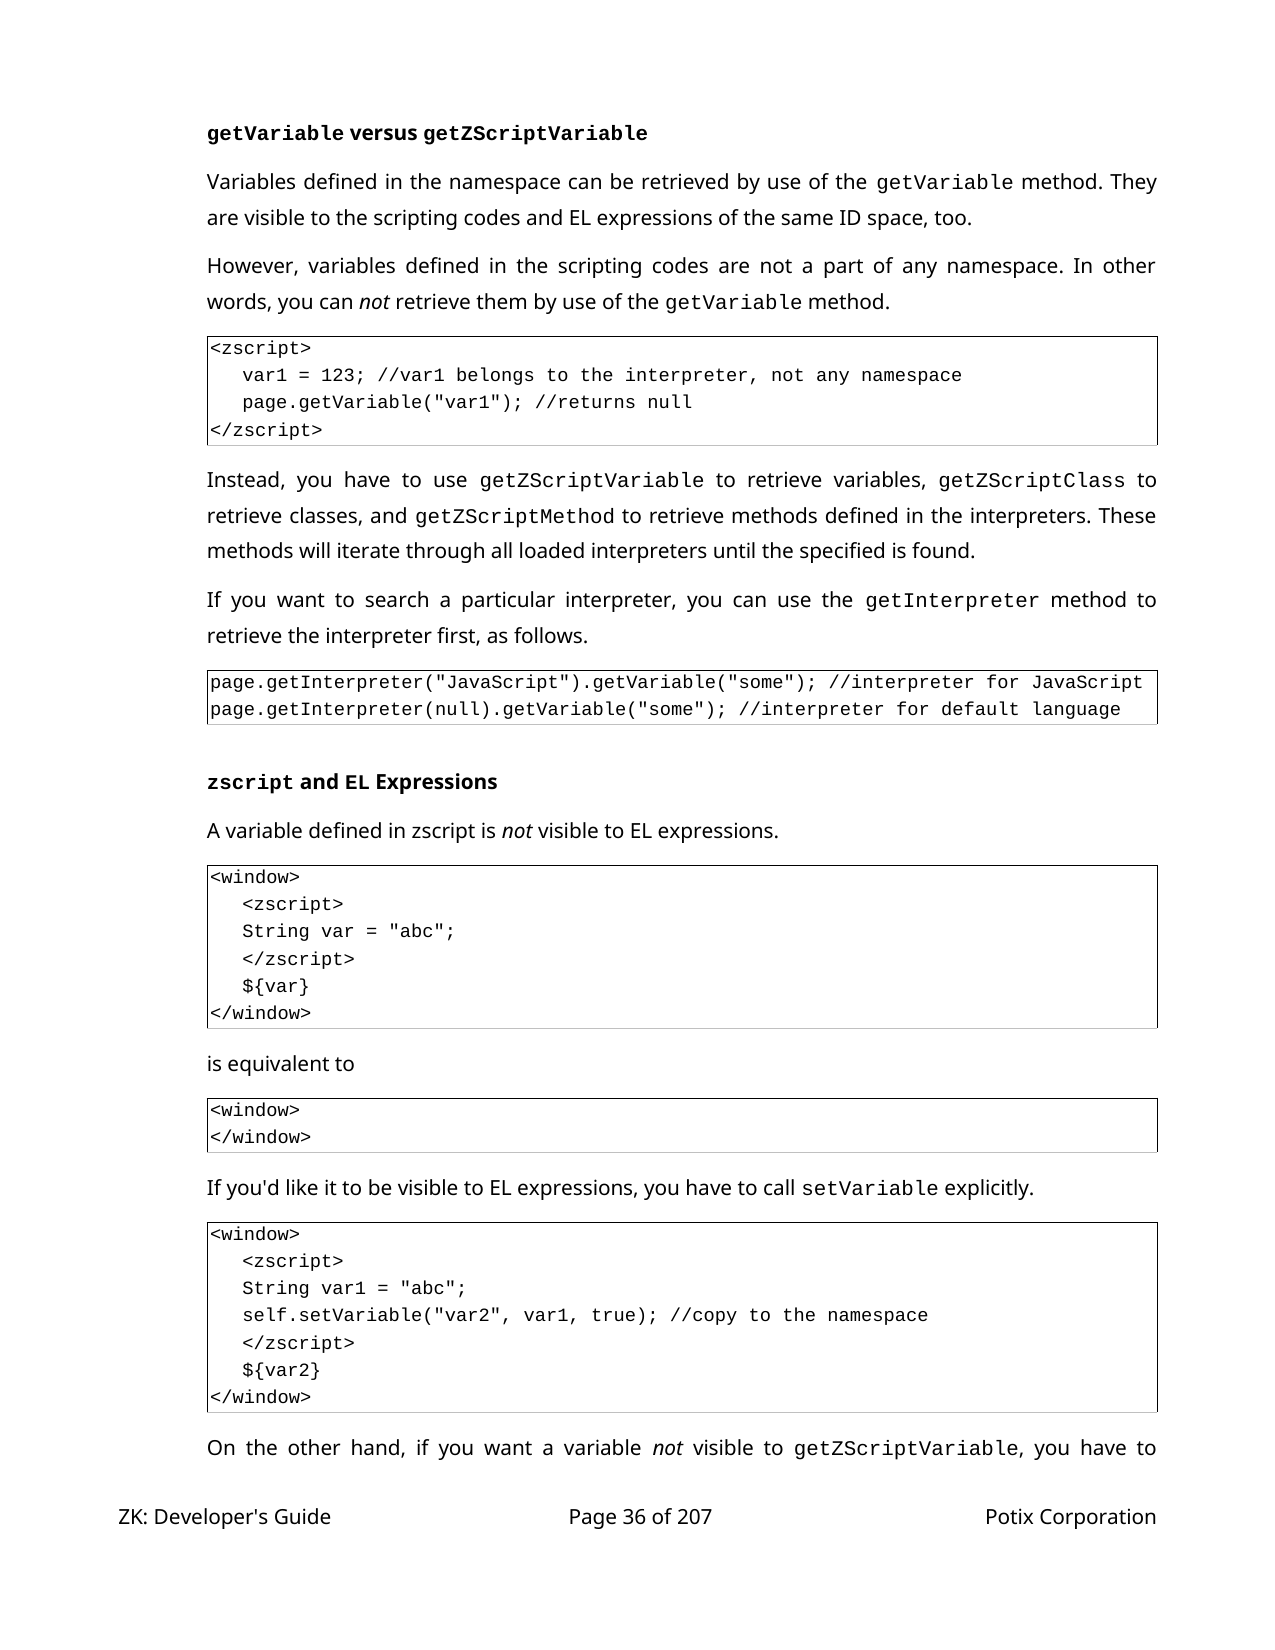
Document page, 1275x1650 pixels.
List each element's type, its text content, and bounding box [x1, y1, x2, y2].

subtitle getVariable versus getZScriptVariable [207, 118, 1157, 147]
text Variables defined in the namespace can be retrieved by use of the getVariable method. They are visible to the scripting codes and EL expressions of the same ID space, too. [207, 167, 1157, 231]
text ${var} [208, 973, 1157, 998]
text </zscript> [208, 946, 1157, 971]
text </window> [208, 1125, 1157, 1152]
text A variable defined in zscript is not visible to EL expressions. [207, 816, 1157, 844]
text page.getInterpreter(null).getVariable("some"); //interpreter for default language [208, 697, 1157, 724]
text is equivalent to [207, 1049, 1157, 1077]
text </zscript> [208, 1331, 1157, 1355]
text On the other hand, if you want a variable not visible to getZScriptVariable, you have to [207, 1433, 1157, 1461]
text <window> [208, 866, 1157, 889]
text If you'd like it to be visible to EL expressions, you have to call setVariable explicitly. [207, 1173, 1157, 1201]
text <zscript> [208, 892, 1157, 916]
text Instead, you have to use getZScriptVariable to retrieve variables, getZScriptClass to retrieve classes, and getZScriptMethod to retrieve methods defined in the interpreters. These methods will iterate through all loaded interpreters until the specified is found. [207, 466, 1157, 565]
text self.setVariable("var2", var1, true); //copy to the namespace [208, 1303, 1157, 1328]
text <zscript> [208, 1249, 1157, 1273]
text <window> [208, 1223, 1157, 1246]
text </window> [208, 1385, 1157, 1412]
text However, variables defined in the scripting codes are not a part of any namespace. In other words, you can not retrieve them by use of the getVariable method. [207, 252, 1157, 315]
text If you want to search a particular interpreter, you can use the getInterpreter method to retrieve the interpreter first, as follows. [207, 585, 1157, 649]
text String var1 = "abc"; [208, 1276, 1157, 1300]
text page.getVariable("var1"); //returns null [208, 390, 1157, 415]
text </zscript> [208, 418, 1157, 445]
text var1 = 123; //var1 belongs to the interpreter, not any namespace [208, 363, 1157, 387]
text ${var2} [208, 1358, 1157, 1382]
subtitle zscript and EL Expressions [207, 767, 1157, 795]
text String var = "abc"; [208, 919, 1157, 943]
text <zscript> [208, 337, 1157, 360]
text </window> [208, 1001, 1157, 1028]
text <window> [208, 1099, 1157, 1122]
text page.getInterpreter("JavaScript").getVariable("some"); //interpreter for JavaScript [208, 671, 1157, 694]
